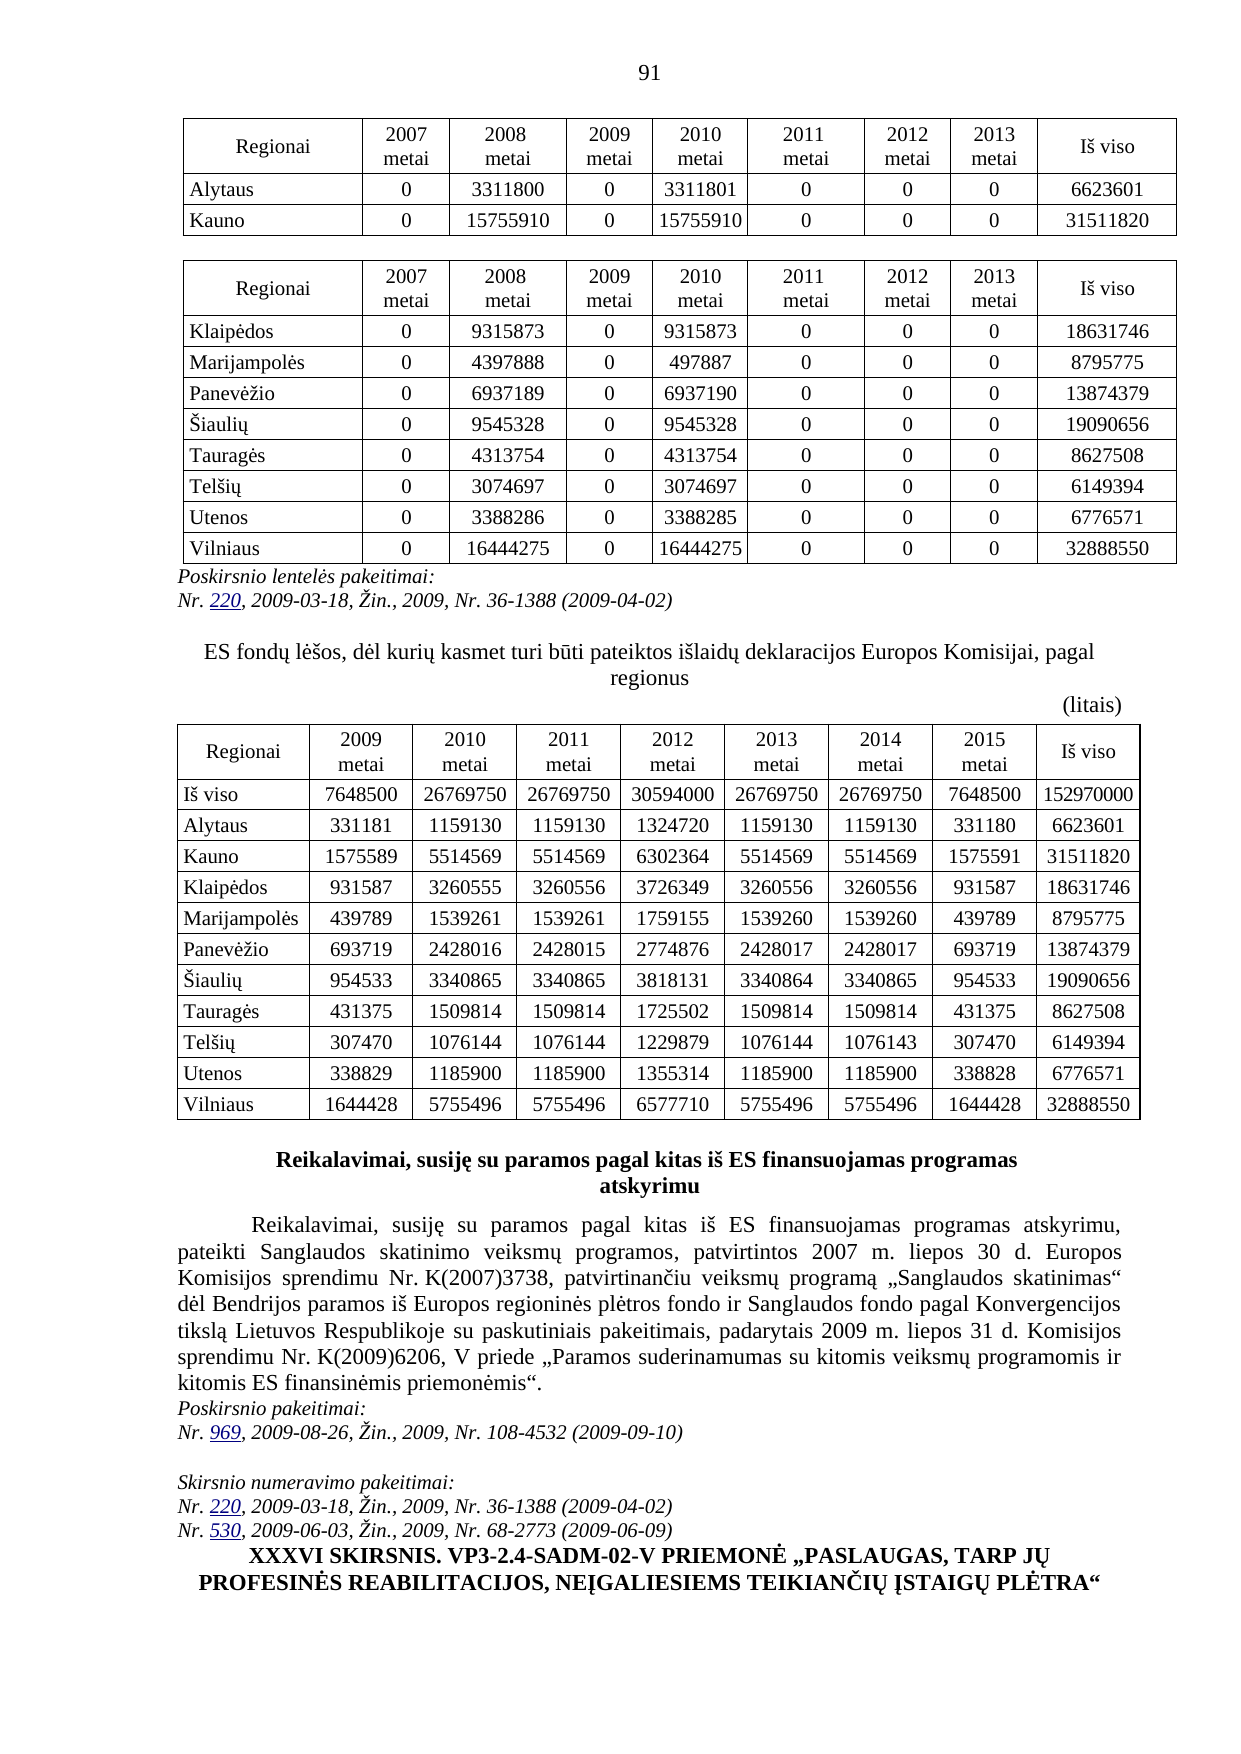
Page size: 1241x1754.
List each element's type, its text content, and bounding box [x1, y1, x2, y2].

table_cell 1509814 [725, 996, 828, 1026]
table_cell 1644428 [933, 1089, 1036, 1119]
table_cell 0 [748, 205, 864, 235]
table_cell Iš viso [178, 780, 309, 809]
table_cell 5514569 [829, 841, 932, 871]
table_cell 3818131 [621, 965, 724, 995]
table_cell 1076144 [725, 1027, 828, 1057]
table_cell 3311800 [450, 174, 566, 204]
table_cell Klaipėdos [184, 316, 362, 346]
table_cell 0 [567, 533, 652, 563]
table_cell 1185900 [413, 1058, 516, 1088]
table_cell Panevėžio [184, 378, 362, 408]
table_cell 0 [567, 502, 652, 532]
table_cell 497887 [653, 347, 747, 377]
table_cell 1185900 [517, 1058, 620, 1088]
table_cell 7648500 [933, 780, 1036, 809]
table_header 2010 metai [413, 725, 516, 778]
table_cell 0 [748, 174, 864, 204]
table_header 2012 metai [865, 261, 950, 315]
table_cell 26769750 [413, 780, 516, 809]
table_cell 1575589 [310, 841, 412, 871]
table_header 2009 metai [310, 725, 412, 778]
text ES fondų lėšos, dėl kurių kasmet turi būti pateiktos išlaidų deklaracijos Europos Komisijai, pagal regionus [177, 638, 1122, 691]
table_cell 26769750 [725, 780, 828, 809]
table_header 2010 metai [653, 119, 747, 173]
table_cell 1229879 [621, 1027, 724, 1057]
table_cell Vilniaus [184, 533, 362, 563]
table_cell 0 [567, 471, 652, 501]
table_header 2009 metai [567, 261, 652, 315]
table_cell 0 [748, 316, 864, 346]
table_cell 0 [567, 409, 652, 439]
table_cell 0 [363, 316, 449, 346]
table_cell 2428016 [413, 934, 516, 964]
table_header Regionai [178, 725, 309, 778]
table_cell 1539260 [829, 903, 932, 933]
table_cell 1575591 [933, 841, 1036, 871]
table_cell 6149394 [1037, 1027, 1139, 1057]
table_header 2012 metai [865, 119, 950, 173]
table_cell 3388286 [450, 502, 566, 532]
table_cell 3311801 [653, 174, 747, 204]
table_cell 2428015 [517, 934, 620, 964]
table_cell 6776571 [1038, 502, 1176, 532]
table_cell 8627508 [1037, 996, 1139, 1026]
table_cell 152970000 [1037, 780, 1139, 809]
table_cell 1644428 [310, 1089, 412, 1119]
table_cell 0 [748, 347, 864, 377]
table_header 2007 metai [363, 119, 449, 173]
table_cell 0 [951, 502, 1037, 532]
table_cell 1159130 [413, 810, 516, 840]
table_cell 0 [865, 205, 950, 235]
table_cell 0 [363, 471, 449, 501]
table_cell Tauragės [178, 996, 309, 1026]
table_cell 16444275 [653, 533, 747, 563]
table_cell 0 [748, 378, 864, 408]
table_cell 3260555 [413, 872, 516, 902]
table_cell 30594000 [621, 780, 724, 809]
table_header 2012 metai [621, 725, 724, 778]
table_cell 5514569 [517, 841, 620, 871]
table_cell 0 [363, 409, 449, 439]
table_cell 1759155 [621, 903, 724, 933]
table_cell 15755910 [653, 205, 747, 235]
table_cell 307470 [933, 1027, 1036, 1057]
table_cell 32888550 [1038, 533, 1176, 563]
table_cell 0 [748, 471, 864, 501]
table_cell Kauno [184, 205, 362, 235]
table_cell 26769750 [829, 780, 932, 809]
table_cell Telšių [178, 1027, 309, 1057]
table_cell 31511820 [1037, 841, 1139, 871]
table_cell 0 [951, 409, 1037, 439]
table_cell Utenos [184, 502, 362, 532]
table_cell 3340865 [829, 965, 932, 995]
table_cell 0 [567, 174, 652, 204]
text Nr. 220, 2009-03-18, Žin., 2009, Nr. 36-1388 (2009-04-02) [177, 1494, 1122, 1518]
table_cell 931587 [310, 872, 412, 902]
table_header Iš viso [1037, 725, 1139, 778]
table_cell Marijampolės [178, 903, 309, 933]
table_cell 19090656 [1037, 965, 1139, 995]
table_cell 19090656 [1038, 409, 1176, 439]
table_cell Marijampolės [184, 347, 362, 377]
table_cell 931587 [933, 872, 1036, 902]
subtitle XXXVI SKIRSNIS. VP3-2.4-SADM-02-V PRIEMONĖ „PASLAUGAS, TARP JŲ PROFESINĖS REABILITACIJOS, NEĮGALIESIEMS TEIKIANČIŲ ĮSTAIGŲ PLĖTRA“ [177, 1542, 1122, 1595]
table_cell 3260556 [725, 872, 828, 902]
table_cell 3340864 [725, 965, 828, 995]
table_cell 8627508 [1038, 440, 1176, 470]
table_header 2011 metai [517, 725, 620, 778]
table_cell 3726349 [621, 872, 724, 902]
table_cell 1509814 [517, 996, 620, 1026]
table_cell 4313754 [450, 440, 566, 470]
table_cell 31511820 [1038, 205, 1176, 235]
table_cell Šiaulių [184, 409, 362, 439]
table_cell Vilniaus [178, 1089, 309, 1119]
table_header 2008 metai [450, 261, 566, 315]
text Skirsnio numeravimo pakeitimai: [177, 1470, 1122, 1494]
table_cell 1185900 [829, 1058, 932, 1088]
table_cell 439789 [310, 903, 412, 933]
table_cell 5514569 [725, 841, 828, 871]
table_cell 3260556 [517, 872, 620, 902]
text Poskirsnio lentelės pakeitimai: [177, 564, 1122, 588]
table_cell 0 [865, 409, 950, 439]
table_cell 2774876 [621, 934, 724, 964]
table_cell 4397888 [450, 347, 566, 377]
table_cell 0 [748, 409, 864, 439]
text (litais) [177, 691, 1122, 717]
table_cell 1159130 [725, 810, 828, 840]
table_cell 0 [865, 347, 950, 377]
table_cell 18631746 [1038, 316, 1176, 346]
table_header 2014 metai [829, 725, 932, 778]
table_header Iš viso [1038, 261, 1176, 315]
table_cell 1159130 [829, 810, 932, 840]
table_header 2015 metai [933, 725, 1036, 778]
table_cell 2428017 [725, 934, 828, 964]
table_cell 5755496 [413, 1089, 516, 1119]
text Nr. 530, 2009-06-03, Žin., 2009, Nr. 68-2773 (2009-06-09) [177, 1518, 1122, 1542]
table_cell 4313754 [653, 440, 747, 470]
table_cell 16444275 [450, 533, 566, 563]
text Reikalavimai, susiję su paramos pagal kitas iš ES finansuojamas programas atskyrimu, pateikti Sanglaudos skatinimo veiksmų programos, patvirtintos 2007 m. liepos 30 d. Europos Komisijos sprendimu Nr. K(2007)3738, patvirtinančiu veiksmų programą „Sanglaudos skatinimas“ dėl Bendrijos paramos iš Europos regioninės plėtros fondo ir Sanglaudos fondo pagal Konvergencijos tikslą Lietuvos Respublikoje su paskutiniais pakeitimais, padarytais 2009 m. liepos 31 d. Komisijos sprendimu Nr. K(2009)6206, V priede „Paramos suderinamumas su kitomis veiksmų programomis ir kitomis ES finansinėmis priemonėmis“. [177, 1211, 1122, 1396]
table_cell 1159130 [517, 810, 620, 840]
table_cell 0 [363, 347, 449, 377]
table_cell 26769750 [517, 780, 620, 809]
table_cell 8795775 [1038, 347, 1176, 377]
table_cell 0 [865, 378, 950, 408]
table_cell 0 [748, 502, 864, 532]
table_header 2013 metai [951, 119, 1037, 173]
table_cell 7648500 [310, 780, 412, 809]
table_cell 1076143 [829, 1027, 932, 1057]
table_cell 6623601 [1038, 174, 1176, 204]
text Poskirsnio pakeitimai: [177, 1396, 1122, 1420]
table_cell 0 [363, 440, 449, 470]
table_cell 6937189 [450, 378, 566, 408]
table_cell 0 [748, 533, 864, 563]
table_header 2010 metai [653, 261, 747, 315]
table_cell Utenos [178, 1058, 309, 1088]
table_header 2011 metai [748, 119, 864, 173]
table_cell 431375 [310, 996, 412, 1026]
table_cell 5755496 [517, 1089, 620, 1119]
table_cell 6302364 [621, 841, 724, 871]
table_cell 18631746 [1037, 872, 1139, 902]
table_cell 0 [951, 205, 1037, 235]
table_cell 15755910 [450, 205, 566, 235]
table_cell 5755496 [829, 1089, 932, 1119]
table_cell Kauno [178, 841, 309, 871]
table_cell 1539260 [725, 903, 828, 933]
table_cell 3388285 [653, 502, 747, 532]
table_cell 954533 [310, 965, 412, 995]
table_cell 3340865 [517, 965, 620, 995]
table_cell 9545328 [450, 409, 566, 439]
table_cell 6776571 [1037, 1058, 1139, 1088]
table_cell 1509814 [413, 996, 516, 1026]
table_cell 1539261 [413, 903, 516, 933]
table_cell 6937190 [653, 378, 747, 408]
table_header 2007 metai [363, 261, 449, 315]
text Nr. 220, 2009-03-18, Žin., 2009, Nr. 36-1388 (2009-04-02) [177, 588, 1122, 612]
table_cell 693719 [933, 934, 1036, 964]
table_cell 3074697 [450, 471, 566, 501]
table_cell 0 [865, 533, 950, 563]
table_cell 0 [363, 174, 449, 204]
table_cell 6149394 [1038, 471, 1176, 501]
table_cell 693719 [310, 934, 412, 964]
table_cell 1539261 [517, 903, 620, 933]
table_cell 1076144 [517, 1027, 620, 1057]
table_cell Telšių [184, 471, 362, 501]
table_cell 9315873 [450, 316, 566, 346]
table_cell 13874379 [1038, 378, 1176, 408]
table_header Regionai [184, 119, 362, 173]
table_cell 13874379 [1037, 934, 1139, 964]
table_cell 0 [951, 533, 1037, 563]
table_cell Tauragės [184, 440, 362, 470]
table_cell 0 [363, 205, 449, 235]
table_header 2013 metai [725, 725, 828, 778]
table_cell 0 [363, 502, 449, 532]
table_cell 338829 [310, 1058, 412, 1088]
table_header 2013 metai [951, 261, 1037, 315]
table_cell 0 [748, 440, 864, 470]
table_cell 0 [865, 316, 950, 346]
table_cell 9315873 [653, 316, 747, 346]
table_cell 1355314 [621, 1058, 724, 1088]
table_cell 0 [363, 533, 449, 563]
table_cell 0 [951, 347, 1037, 377]
table_cell Alytaus [184, 174, 362, 204]
table_cell 307470 [310, 1027, 412, 1057]
table_header Regionai [184, 261, 362, 315]
table_cell 0 [865, 471, 950, 501]
table_cell 0 [951, 174, 1037, 204]
table_cell 0 [567, 440, 652, 470]
table_cell 1185900 [725, 1058, 828, 1088]
table_header 2011 metai [748, 261, 864, 315]
table_cell 2428017 [829, 934, 932, 964]
table_cell 5755496 [725, 1089, 828, 1119]
table_cell 32888550 [1037, 1089, 1139, 1119]
table_cell 0 [951, 316, 1037, 346]
table_cell 0 [951, 378, 1037, 408]
table_cell 0 [567, 378, 652, 408]
table_cell 6623601 [1037, 810, 1139, 840]
text Reikalavimai, susiję su paramos pagal kitas iš ES finansuojamas programas atskyrimu [177, 1146, 1122, 1199]
table_header Iš viso [1038, 119, 1176, 173]
table_cell 1076144 [413, 1027, 516, 1057]
table_cell Šiaulių [178, 965, 309, 995]
table_cell Klaipėdos [178, 872, 309, 902]
table_cell 0 [951, 471, 1037, 501]
table_cell 1509814 [829, 996, 932, 1026]
table_cell 331180 [933, 810, 1036, 840]
text Nr. 969, 2009-08-26, Žin., 2009, Nr. 108-4532 (2009-09-10) [177, 1420, 1122, 1444]
table_cell 954533 [933, 965, 1036, 995]
table_cell 1324720 [621, 810, 724, 840]
table_cell 5514569 [413, 841, 516, 871]
table_cell 331181 [310, 810, 412, 840]
table_cell 439789 [933, 903, 1036, 933]
table_cell 1725502 [621, 996, 724, 1026]
table_cell 0 [567, 205, 652, 235]
table_cell 0 [865, 174, 950, 204]
table_cell 9545328 [653, 409, 747, 439]
table_cell 0 [567, 316, 652, 346]
table_cell 0 [951, 440, 1037, 470]
table_header 2009 metai [567, 119, 652, 173]
table_cell Alytaus [178, 810, 309, 840]
table_cell 431375 [933, 996, 1036, 1026]
table_cell 0 [567, 347, 652, 377]
table_cell 0 [363, 378, 449, 408]
table_cell Panevėžio [178, 934, 309, 964]
table_cell 0 [865, 502, 950, 532]
table_cell 8795775 [1037, 903, 1139, 933]
table_cell 338828 [933, 1058, 1036, 1088]
table_cell 3260556 [829, 872, 932, 902]
table_cell 0 [865, 440, 950, 470]
table_cell 6577710 [621, 1089, 724, 1119]
table_cell 3340865 [413, 965, 516, 995]
table_header 2008 metai [450, 119, 566, 173]
table_cell 3074697 [653, 471, 747, 501]
